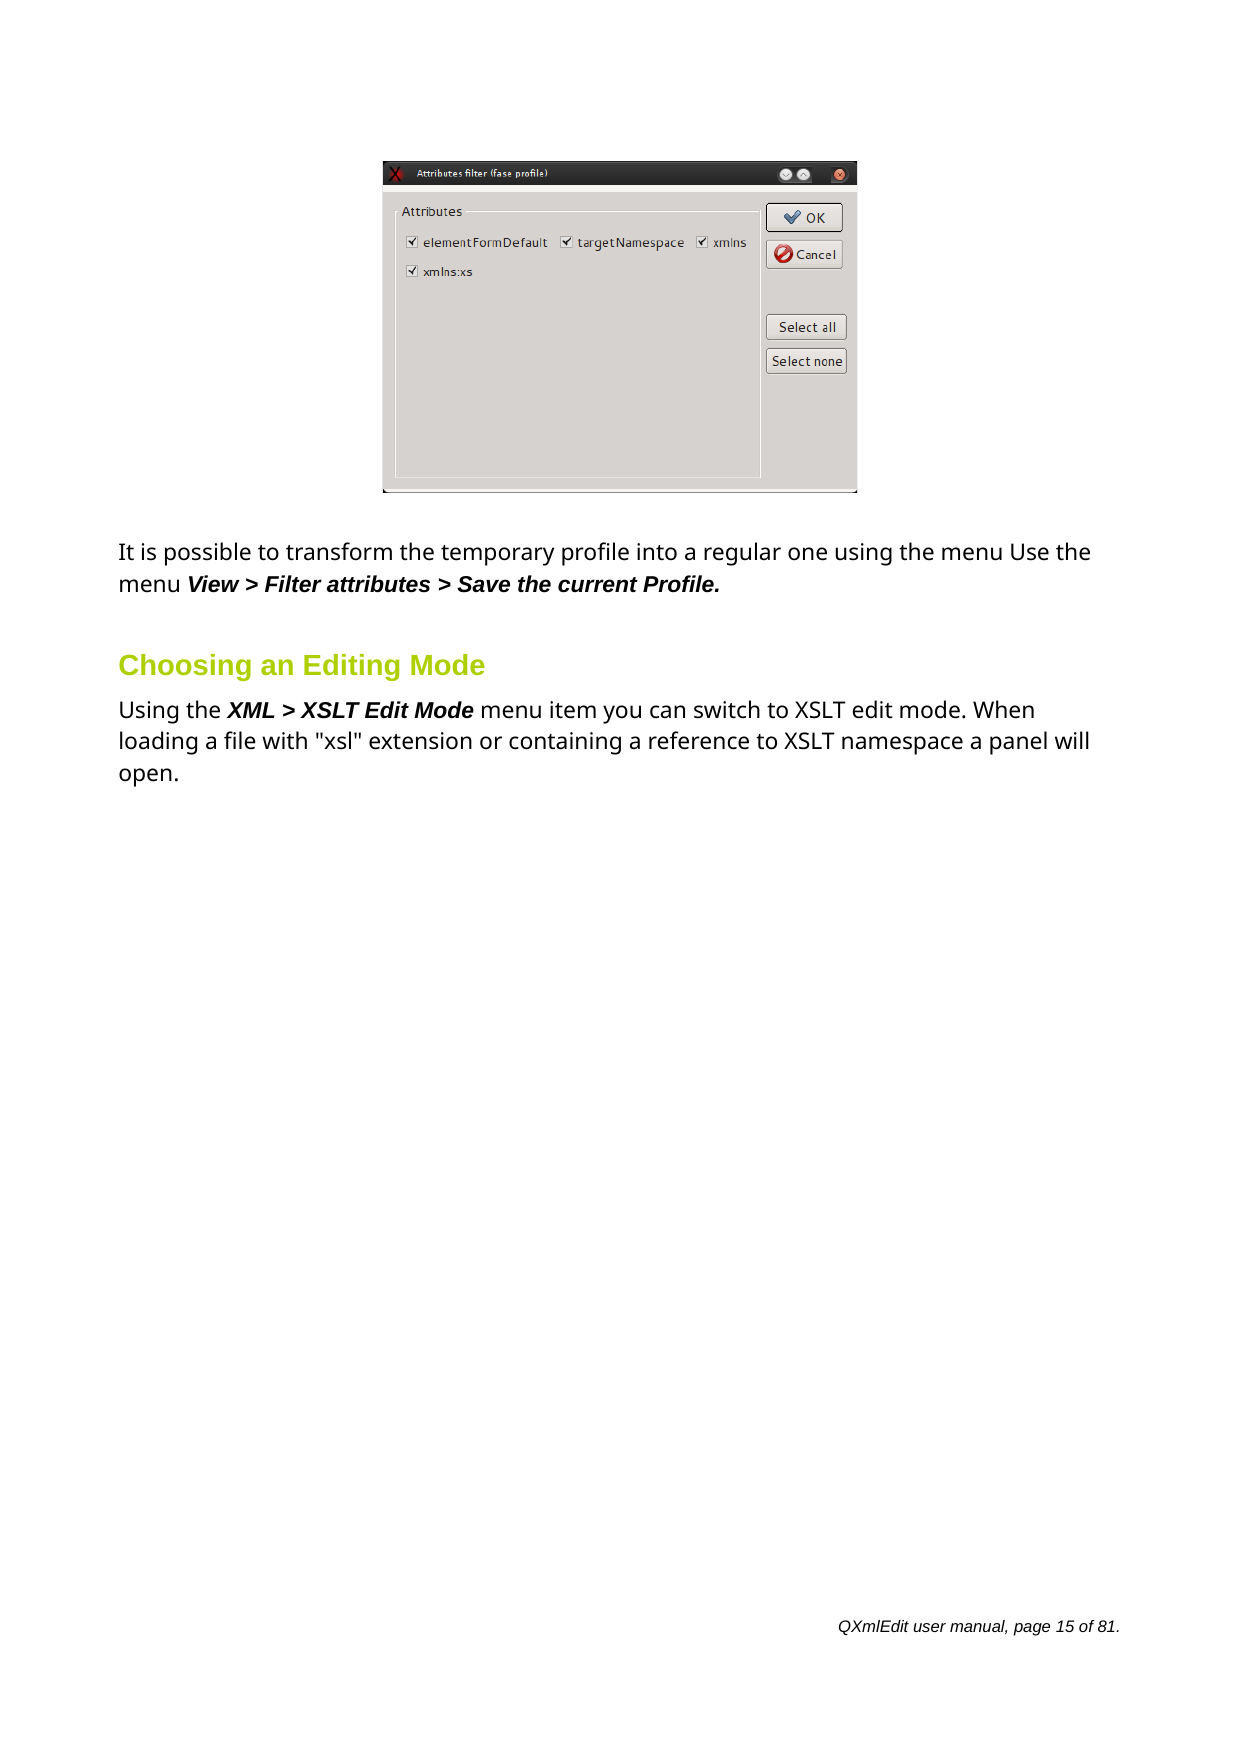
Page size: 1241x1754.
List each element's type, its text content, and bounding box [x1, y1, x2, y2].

picture [382, 161, 858, 493]
text Using the XML > XSLT Edit Mode menu item you can switch to XSLT edit mode. When loading a file with "xsl" extension or containing a reference to XSLT namespace a panel will open. [118, 694, 1122, 788]
subtitle Choosing an Editing Mode [118, 648, 1122, 682]
text It is possible to transform the temporary profile into a regular one using the menu Use the menu View > Filter attributes > Save the current Profile. [118, 536, 1122, 599]
